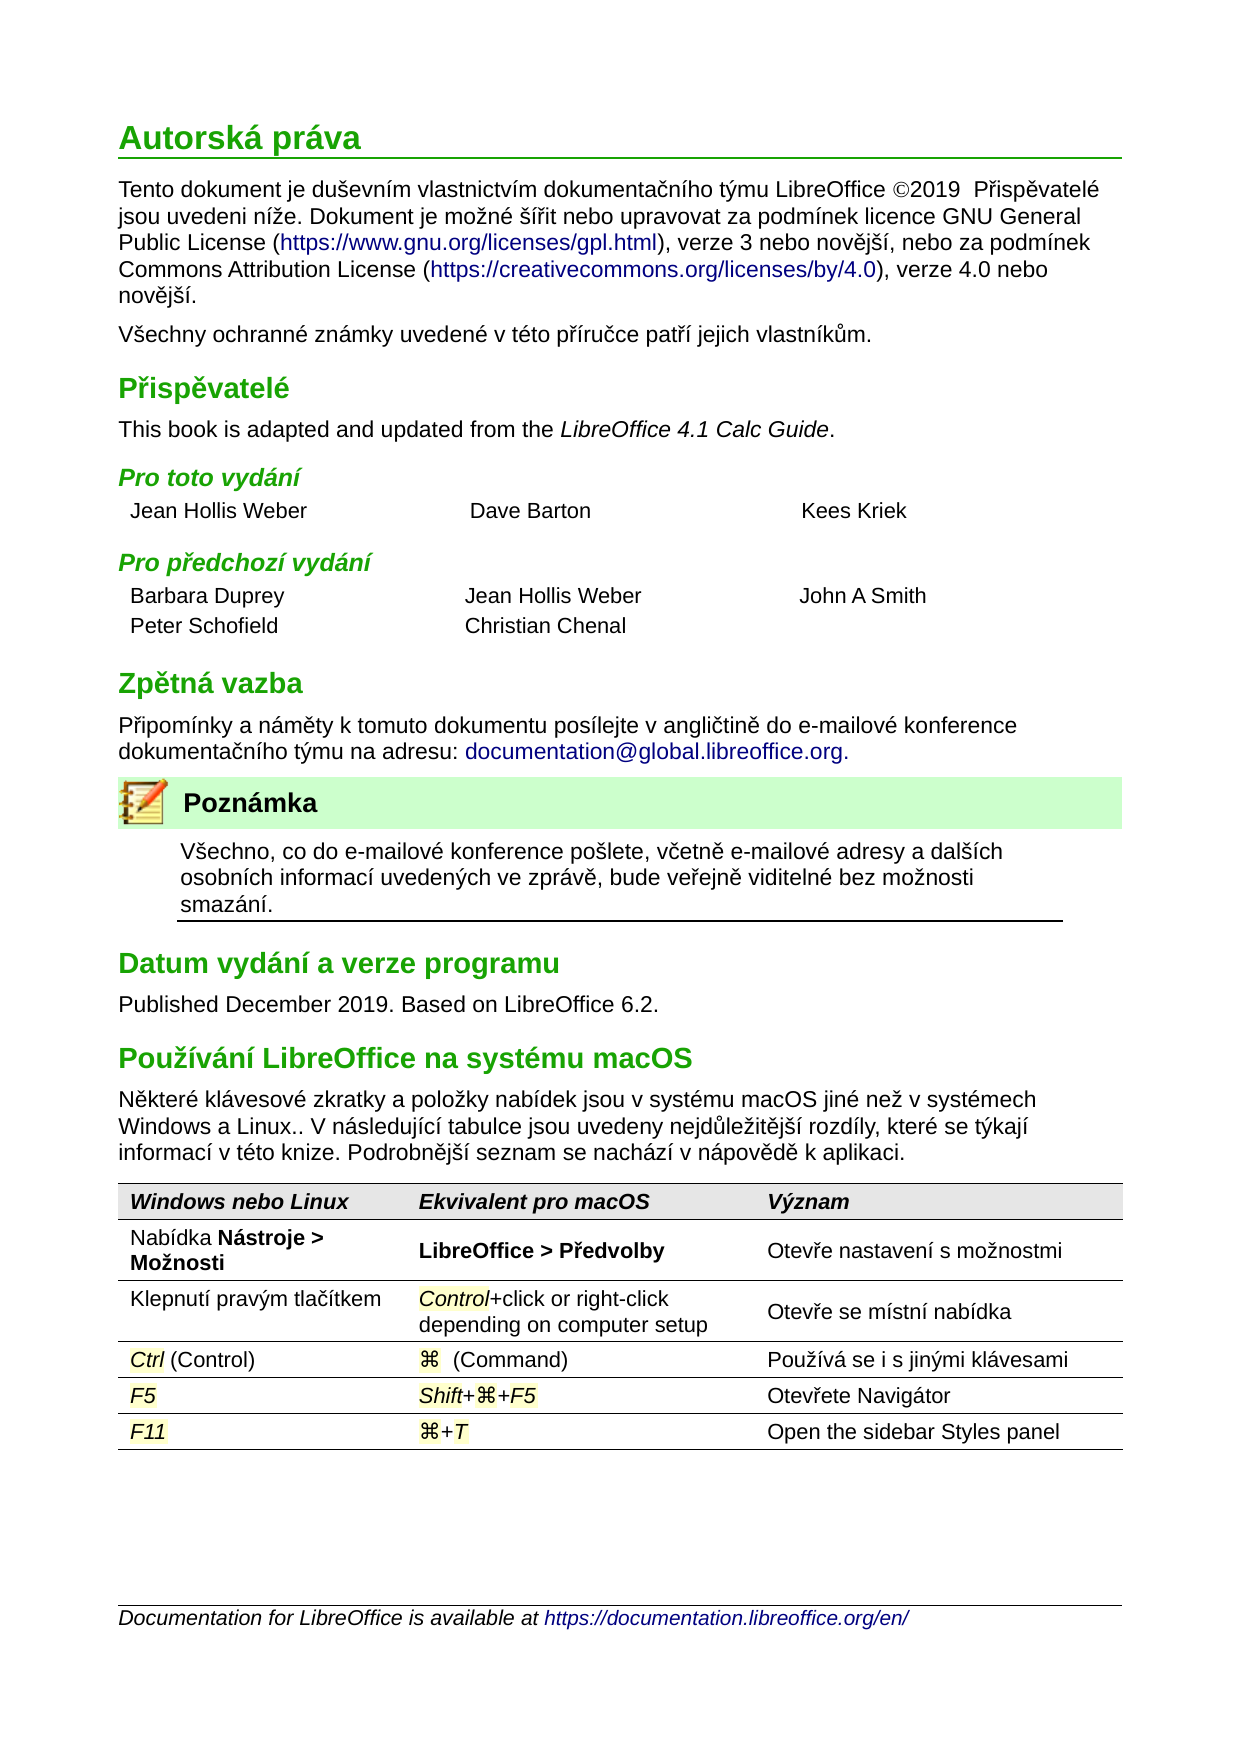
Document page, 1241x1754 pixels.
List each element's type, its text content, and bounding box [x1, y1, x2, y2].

table_cell Shift+⌘+F5 [407, 1378, 755, 1413]
table_header Jean Hollis Weber [453, 583, 787, 613]
table_cell F11 [118, 1414, 407, 1449]
table_header John A Smith [788, 583, 1122, 613]
subtitle Pro toto vydání [118, 463, 1122, 492]
table_cell Otevře nastavení s možnostmi [755, 1220, 1123, 1280]
subtitle Datum vydání a verze programu [118, 946, 1122, 979]
text Všechno, co do e-mailové konference pošlete, včetně e-mailové adresy a dalších osobních informací uvedených ve zprávě, bude veřejně viditelné bez možnosti smazání. [177, 835, 1063, 920]
text Připomínky a náměty k tomuto dokumentu posílejte v angličtině do e-mailové konference dokumentačního týmu na adresu: documentation@global.libreoffice.org. [118, 712, 1122, 764]
table_cell LibreOffice > Předvolby [407, 1220, 755, 1280]
table_header Jean Hollis Weber [118, 498, 458, 528]
table_header Význam [755, 1184, 1123, 1219]
table_cell Ctrl (Control) [118, 1342, 407, 1377]
subtitle Zpětná vazba [118, 666, 1122, 700]
table_header Barbara Duprey [118, 583, 453, 613]
table_cell Klepnutí pravým tlačítkem [118, 1281, 407, 1341]
table_cell Christian Chenal [453, 613, 787, 643]
table_cell ⌘+T [407, 1414, 755, 1449]
table_cell Otevře se místní nabídka [755, 1281, 1123, 1341]
table_cell F5 [118, 1378, 407, 1413]
table_header Kees Kriek [789, 498, 1122, 528]
subtitle Přispěvatelé [118, 371, 1122, 404]
subtitle Pro předchozí vydání [118, 548, 1122, 577]
table_cell Control+click or right-click depending on computer setup [407, 1281, 755, 1341]
picture [119, 777, 170, 828]
text This book is adapted and updated from the LibreOffice 4.1 Calc Guide. [118, 416, 1122, 442]
subtitle Poznámka [118, 784, 1122, 825]
text Všechny ochranné známky uvedené v této příručce patří jejich vlastníkům. [118, 321, 1122, 347]
text Některé klávesové zkratky a položky nabídek jsou v systému macOS jiné než v systémech Windows a Linux.. V následující tabulce jsou uvedeny nejdůležitější rozdíly, které se týkají informací v této knize. Podrobnější seznam se nachází v nápovědě k aplikaci. [118, 1086, 1122, 1165]
table_header Windows nebo Linux [118, 1184, 407, 1219]
table_cell Otevřete Navigátor [755, 1378, 1123, 1413]
table_cell [788, 613, 1122, 643]
table_header Ekvivalent pro macOS [407, 1184, 755, 1219]
table_cell Peter Schofield [118, 613, 453, 643]
table_cell Open the sidebar Styles panel [755, 1414, 1123, 1449]
text Published December 2019. Based on LibreOffice 6.2. [118, 991, 1122, 1017]
table_cell ⌘ (Command) [407, 1342, 755, 1377]
subtitle Autorská práva [118, 118, 1122, 157]
table_cell Nabídka Nástroje > Možnosti [118, 1220, 407, 1280]
subtitle Používání LibreOffice na systému macOS [118, 1041, 1122, 1074]
text Tento dokument je duševním vlastnictvím dokumentačního týmu LibreOffice ©2019. Přispěvatelé jsou uvedeni níže. Dokument je možné šířit nebo upravovat za podmínek licence GNU General Public License (https://www.gnu.org/licenses/gpl.html), verze 3 nebo novější, nebo za podmínek Commons Attribution License (https://creativecommons.org/licenses/by/4.0), verze 4.0 nebo novější. [118, 176, 1122, 308]
table_cell Používá se i s jinými klávesami [755, 1342, 1123, 1377]
table_header Dave Barton [458, 498, 789, 528]
